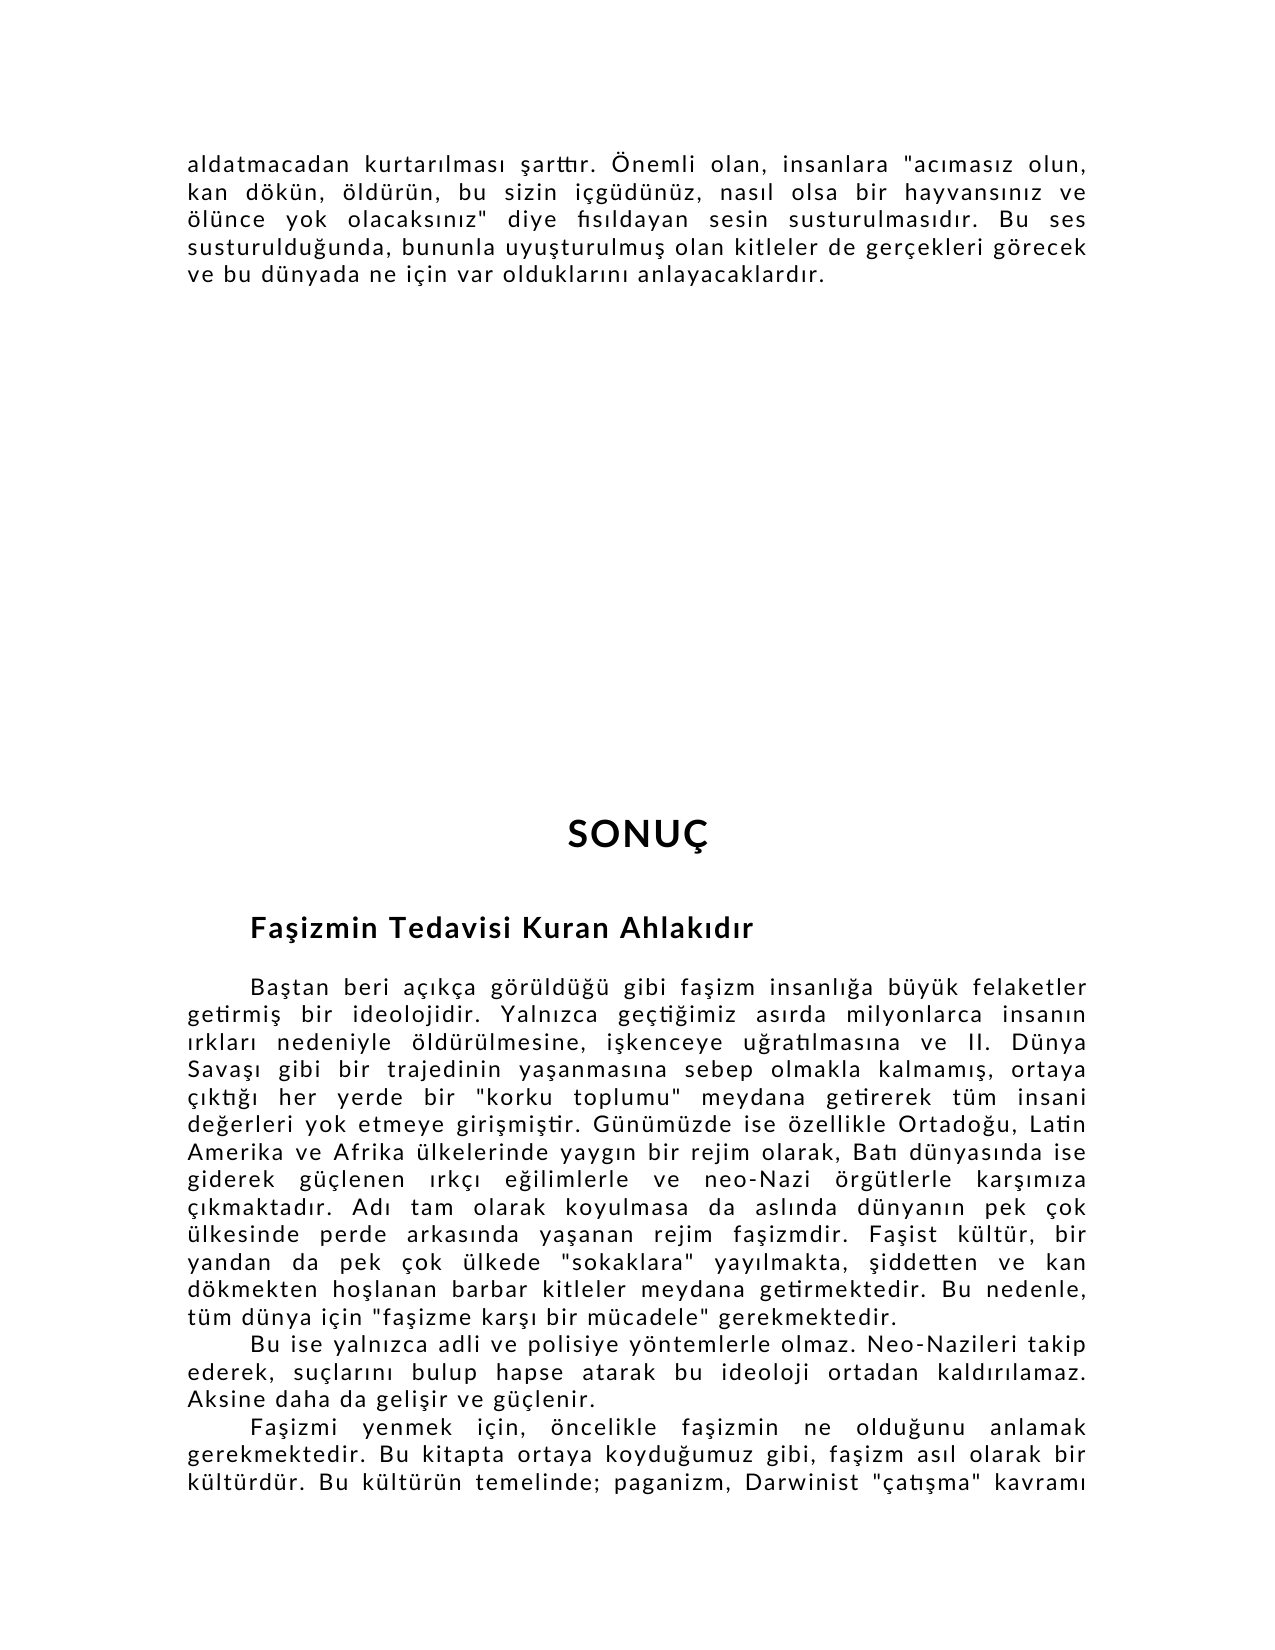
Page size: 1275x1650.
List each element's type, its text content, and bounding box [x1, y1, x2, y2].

text aldatmacadan kurtarılması şarttır. Önemli olan, insanlara "acımasız olun, kan dökün, öldürün, bu sizin içgüdünüz, nasıl olsa bir hayvansınız ve ölünce yok olacaksınız" diye fısıldayan sesin susturulmasıdır. Bu ses susturulduğunda, bununla uyuşturulmuş olan kitleler de gerçekleri görecek ve bu dünyada ne için var olduklarını anlayacaklardır. [187, 150, 1087, 287]
subtitle SONUÇ [187, 810, 1087, 855]
text Faşizmi yenmek için, öncelikle faşizmin ne olduğunu anlamak gerekmektedir. Bu kitapta ortaya koyduğumuz gibi, faşizm asıl olarak bir kültürdür. Bu kültürün temelinde; paganizm, Darwinist "çatışma" kavramı [187, 1412, 1087, 1495]
text Bu ise yalnızca adli ve polisiye yöntemlerle olmaz. Neo-Nazileri takip ederek, suçlarını bulup hapse atarak bu ideoloji ortadan kaldırılamaz. Aksine daha da gelişir ve güçlenir. [187, 1330, 1087, 1412]
text Baştan beri açıkça görüldüğü gibi faşizm insanlığa büyük felaketler getirmiş bir ideolojidir. Yalnızca geçtiğimiz asırda milyonlarca insanın ırkları nedeniyle öldürülmesine, işkenceye uğratılmasına ve II. Dünya Savaşı gibi bir trajedinin yaşanmasına sebep olmakla kalmamış, ortaya çıktığı her yerde bir "korku toplumu" meydana getirerek tüm insani değerleri yok etmeye girişmiştir. Günümüzde ise özellikle Ortadoğu, Latin Amerika ve Afrika ülkelerinde yaygın bir rejim olarak, Batı dünyasında ise giderek güçlenen ırkçı eğilimlerle ve neo-Nazi örgütlerle karşımıza çıkmaktadır. Adı tam olarak koyulmasa da aslında dünyanın pek çok ülkesinde perde arkasında yaşanan rejim faşizmdir. Faşist kültür, bir yandan da pek çok ülkede "sokaklara" yayılmakta, şiddetten ve kan dökmekten hoşlanan barbar kitleler meydana getirmektedir. Bu nedenle, tüm dünya için "faşizme karşı bir mücadele" gerekmektedir. [187, 972, 1087, 1330]
text Faşizmin Tedavisi Kuran Ahlakıdır [187, 910, 1087, 945]
